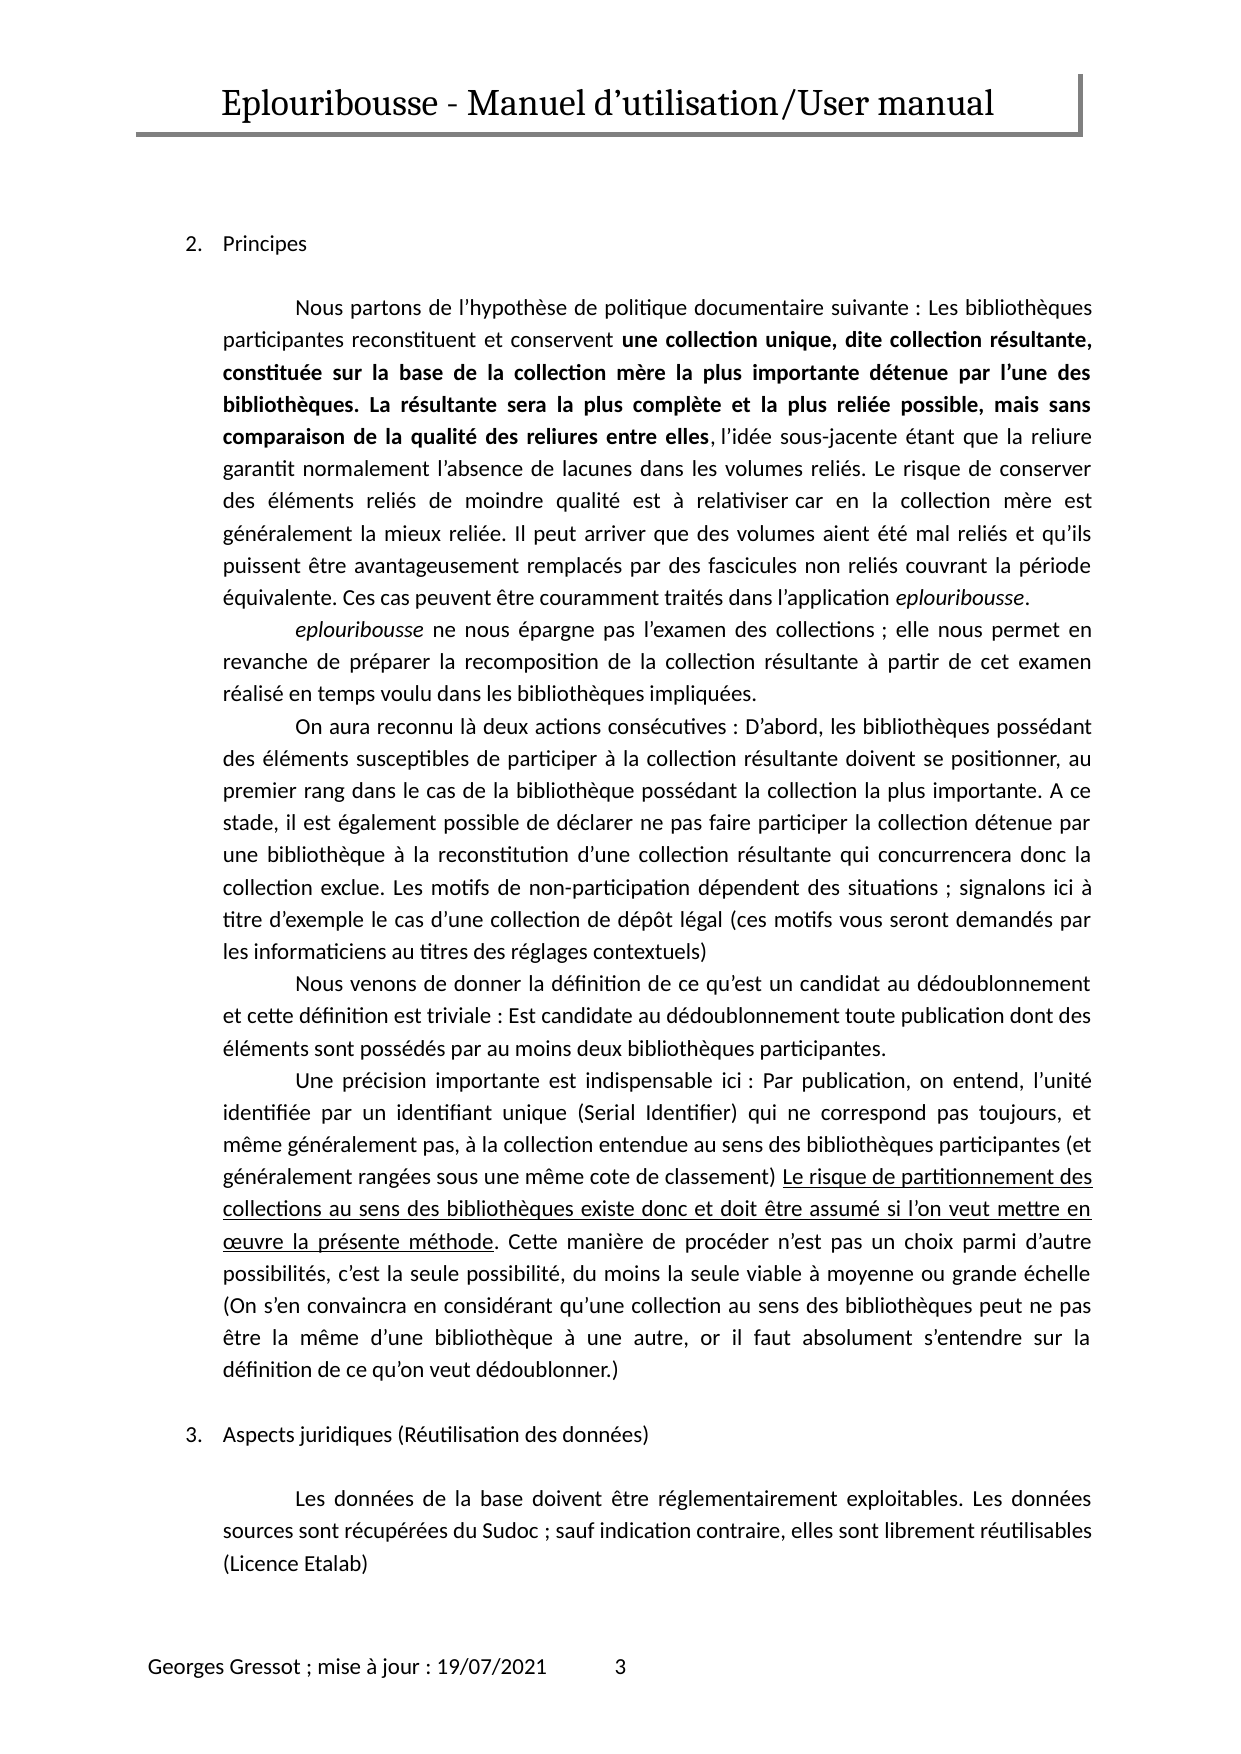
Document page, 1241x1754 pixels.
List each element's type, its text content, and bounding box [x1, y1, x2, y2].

list Principes [185, 229, 1093, 257]
list eplouribousse ne nous épargne pas l’examen des collections ; elle nous permet en revanche de préparer la recomposition de la collection résultante à partir de cet examen réalisé en temps voulu dans les bibliothèques impliquées. [223, 615, 1093, 708]
list Une précision importante est indispensable ici : Par publication, on entend, l’unité identifiée par un identifiant unique (Serial Identifier) qui ne correspond pas toujours, et même généralement pas, à la collection entendue au sens des bibliothèques participantes (et généralement rangées sous une même cote de classement) Le risque de partitionnement des collections au sens des bibliothèques existe donc et doit être assumé si l’on veut mettre en œuvre la présente méthode. Cette manière de procéder n’est pas un choix parmi d’autre possibilités, c’est la seule possibilité, du moins la seule viable à moyenne ou grande échelle (On s’en convaincra en considérant qu’une collection au sens des bibliothèques peut ne pas être la même d’une bibliothèque à une autre, or il faut absolument s’entendre sur la définition de ce qu’on veut dédoublonner.) [223, 1066, 1093, 1383]
list Nous venons de donner la définition de ce qu’est un candidat au dédoublonnement et cette définition est triviale : Est candidate au dédoublonnement toute publication dont des éléments sont possédés par au moins deux bibliothèques participantes. [223, 969, 1093, 1062]
list Aspects juridiques (Réutilisation des données) [185, 1420, 1093, 1448]
list On aura reconnu là deux actions consécutives : D’abord, les bibliothèques possédant des éléments susceptibles de participer à la collection résultante doivent se positionner, au premier rang dans le cas de la bibliothèque possédant la collection la plus importante. A ce stade, il est également possible de déclarer ne pas faire participer la collection détenue par une bibliothèque à la reconstitution d’une collection résultante qui concurrencera donc la collection exclue. Les motifs de non-participation dépendent des situations ; signalons ici à titre d’exemple le cas d’une collection de dépôt légal (ces motifs vous seront demandés par les informaticiens au titres des réglages contextuels) [223, 712, 1093, 965]
list Les données de la base doivent être réglementairement exploitables. Les données sources sont récupérées du Sudoc ; sauf indication contraire, elles sont librement réutilisables (Licence Etalab) [223, 1484, 1093, 1577]
list Nous partons de l’hypothèse de politique documentaire suivante : Les bibliothèques participantes reconstituent et conservent une collection unique, dite collection résultante, constituée sur la base de la collection mère la plus importante détenue par l’une des bibliothèques. La résultante sera la plus complète et la plus reliée possible, mais sans comparaison de la qualité des reliures entre elles, l’idée sous-jacente étant que la reliure garantit normalement l’absence de lacunes dans les volumes reliés. Le risque de conserver des éléments reliés de moindre qualité est à relativiser car en la collection mère est généralement la mieux reliée. Il peut arriver que des volumes aient été mal reliés et qu’ils puissent être avantageusement remplacés par des fascicules non reliés couvrant la période équivalente. Ces cas peuvent être couramment traités dans l’application eplouribousse. [223, 293, 1093, 611]
